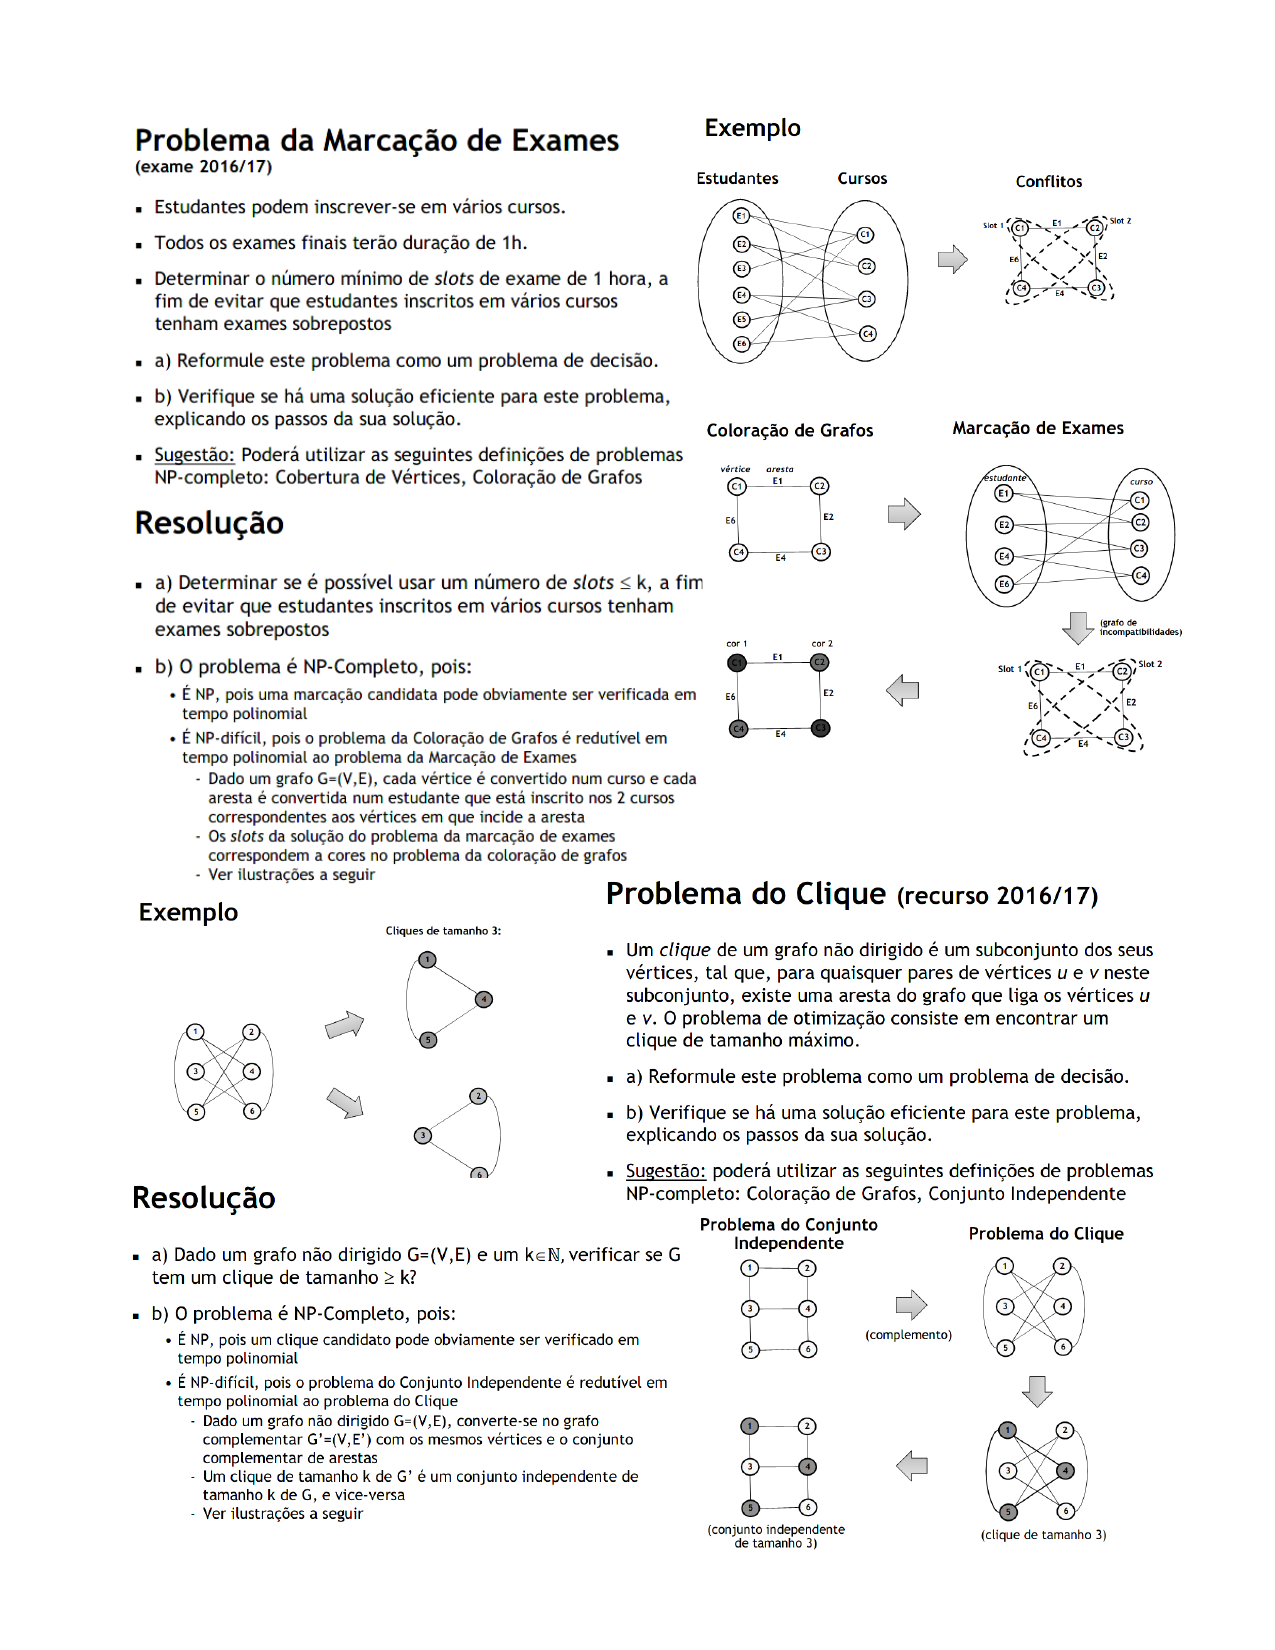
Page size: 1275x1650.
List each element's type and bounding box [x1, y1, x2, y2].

picture [120, 109, 1192, 1550]
